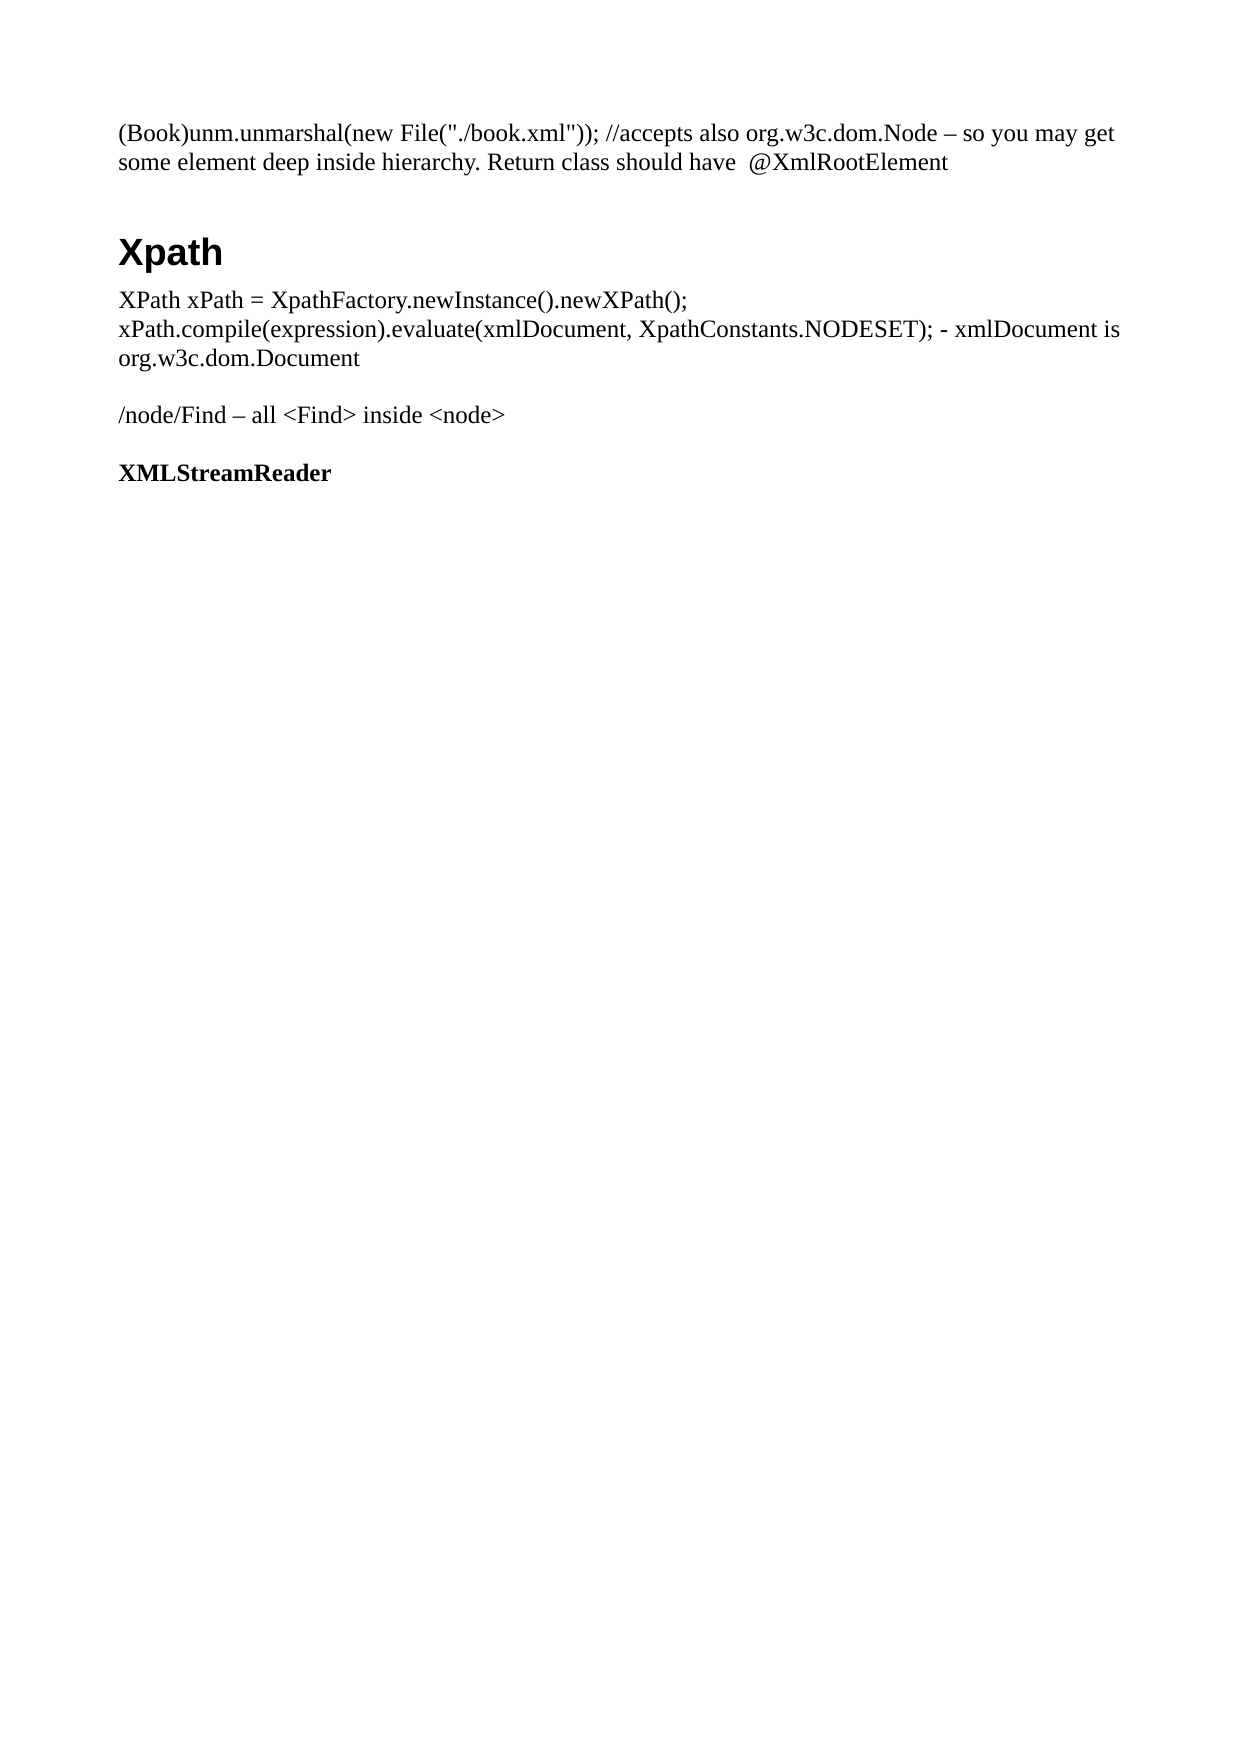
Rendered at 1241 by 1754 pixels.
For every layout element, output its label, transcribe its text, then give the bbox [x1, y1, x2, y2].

text xPath.compile(expression).evaluate(xmlDocument, XpathConstants.NODESET); - xmlDocument is org.w3c.dom.Document [118, 314, 1122, 372]
text /node/Find – all <Find> inside <node> [118, 401, 1122, 429]
text XPath xPath = XpathFactory.newInstance().newXPath(); [118, 286, 1122, 314]
text XMLStreamReader [118, 458, 1122, 487]
subtitle Xpath [118, 229, 1122, 273]
text (Book)unm.unmarshal(new File("./book.xml")); //accepts also org.w3c.dom.Node – so you may get some element deep inside hierarchy. Return class should have @XmlRootElement [118, 118, 1122, 176]
